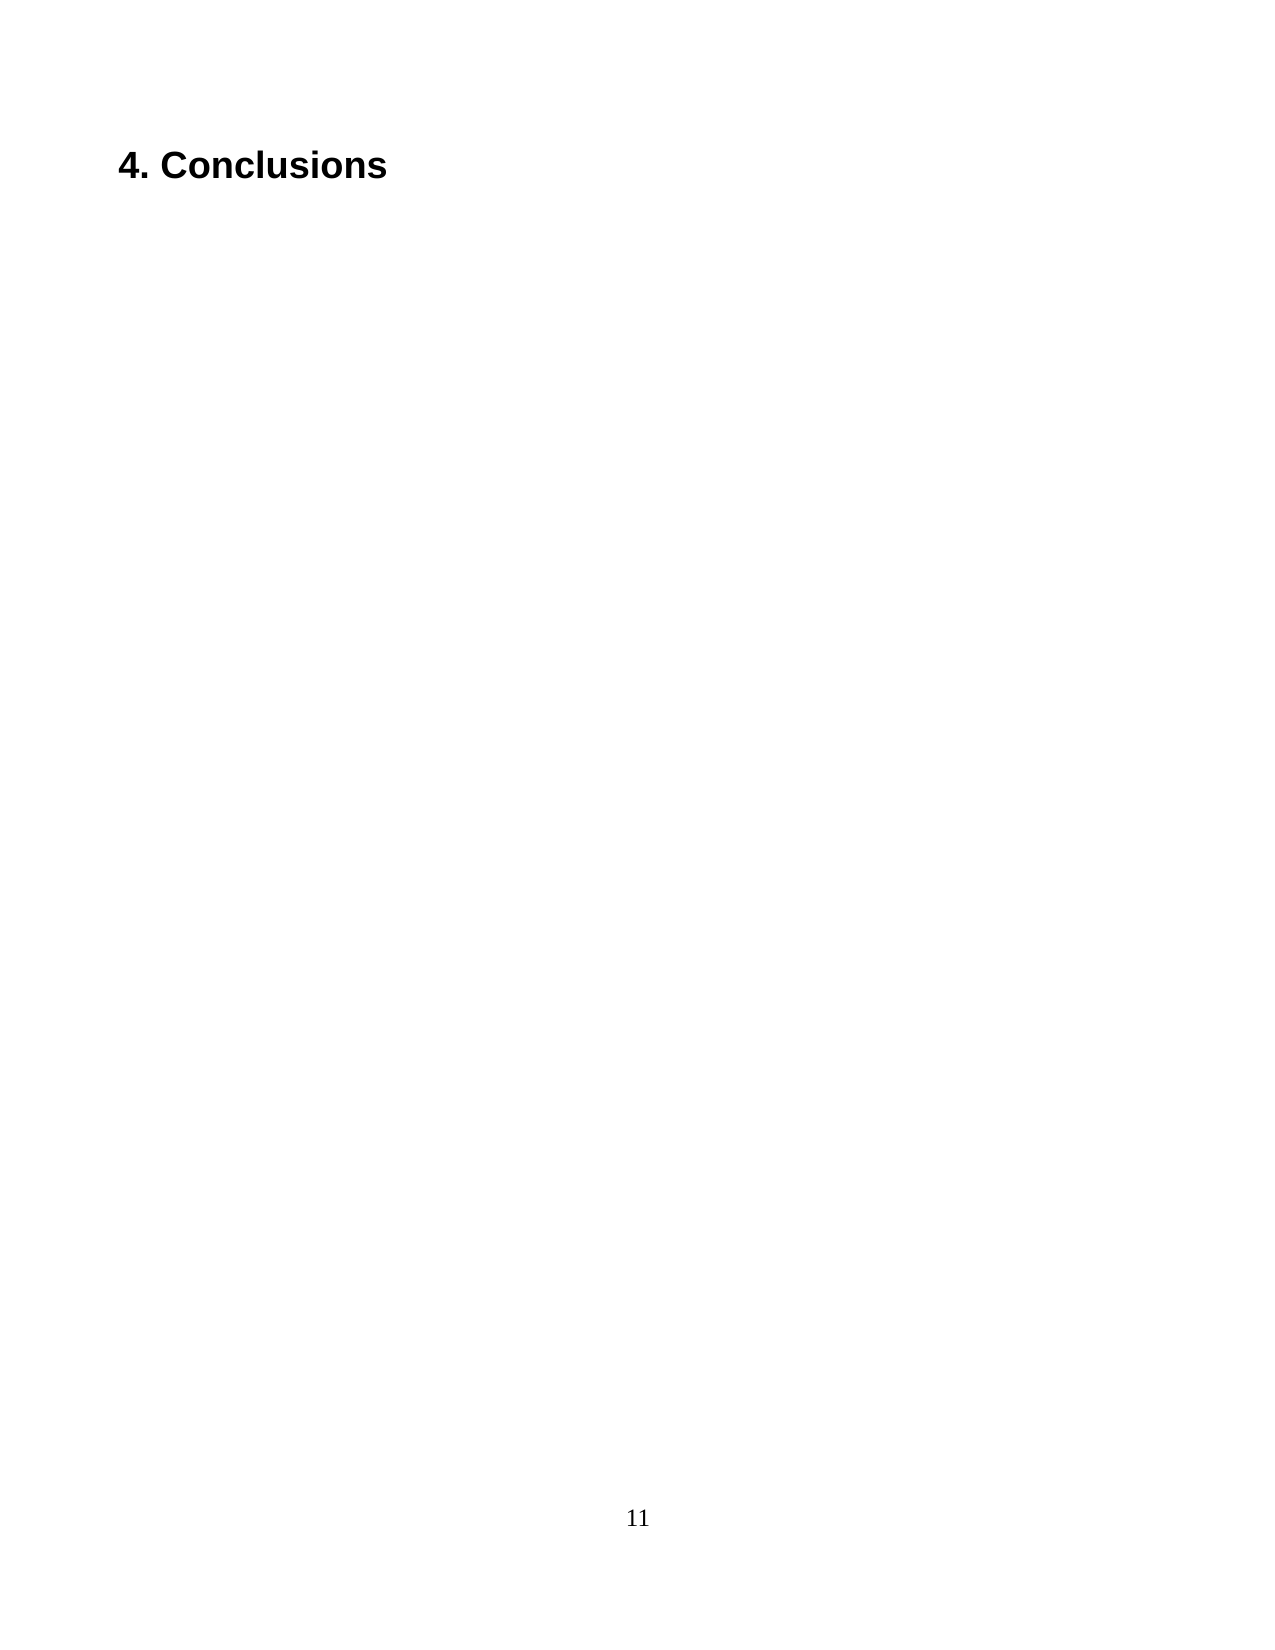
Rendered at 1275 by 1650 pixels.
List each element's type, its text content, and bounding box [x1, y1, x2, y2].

subtitle 4. Conclusions [118, 143, 1157, 187]
